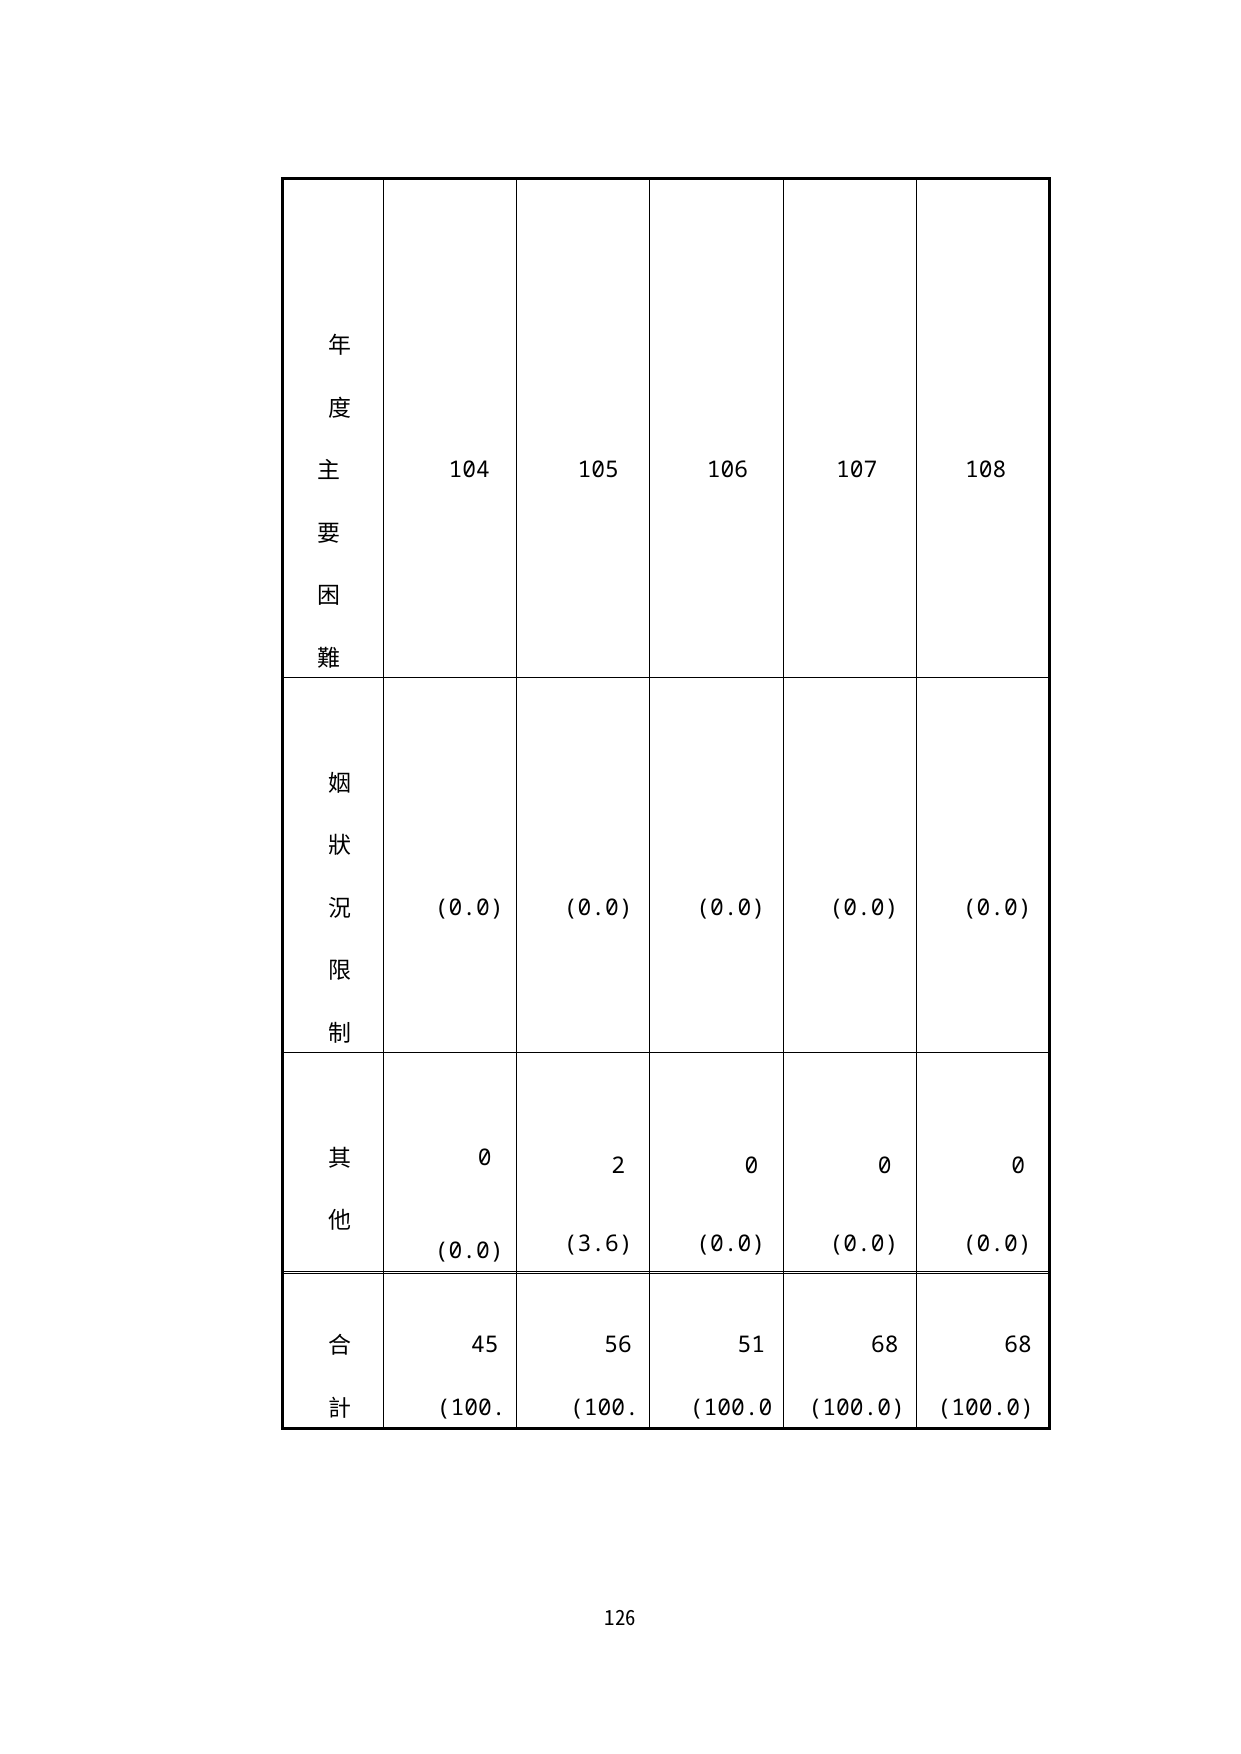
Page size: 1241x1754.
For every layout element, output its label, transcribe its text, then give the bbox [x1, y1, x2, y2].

table_cell (0.0) [517, 678, 649, 1052]
table_cell 0 (0.0) [384, 1053, 516, 1271]
table_header 年度 主要 困難 [284, 180, 383, 677]
table_cell 56 (100. [517, 1274, 649, 1427]
table_header 108 [917, 180, 1048, 677]
table_cell 0 (0.0) [784, 1053, 916, 1271]
table_cell 51 (100.0 [650, 1274, 783, 1427]
table_cell (0.0) [384, 678, 516, 1052]
table_cell 68 (100.0) [917, 1274, 1048, 1427]
table_cell 45 (100. [384, 1274, 516, 1427]
table_cell 姻狀況限制 [284, 678, 383, 1052]
table_header 106 [650, 180, 783, 677]
table_cell 2 (3.6) [517, 1053, 649, 1271]
table_cell (0.0) [784, 678, 916, 1052]
table_header 104 [384, 180, 516, 677]
table_cell 其他 [284, 1053, 383, 1271]
table_cell (0.0) [650, 678, 783, 1052]
table_cell 合計 [284, 1274, 383, 1427]
table_header 107 [784, 180, 916, 677]
table_cell 0 (0.0) [917, 1053, 1048, 1271]
table_cell (0.0) [917, 678, 1048, 1052]
table_cell 68 (100.0) [784, 1274, 916, 1427]
table_cell 0 (0.0) [650, 1053, 783, 1271]
table_header 105 [517, 180, 649, 677]
